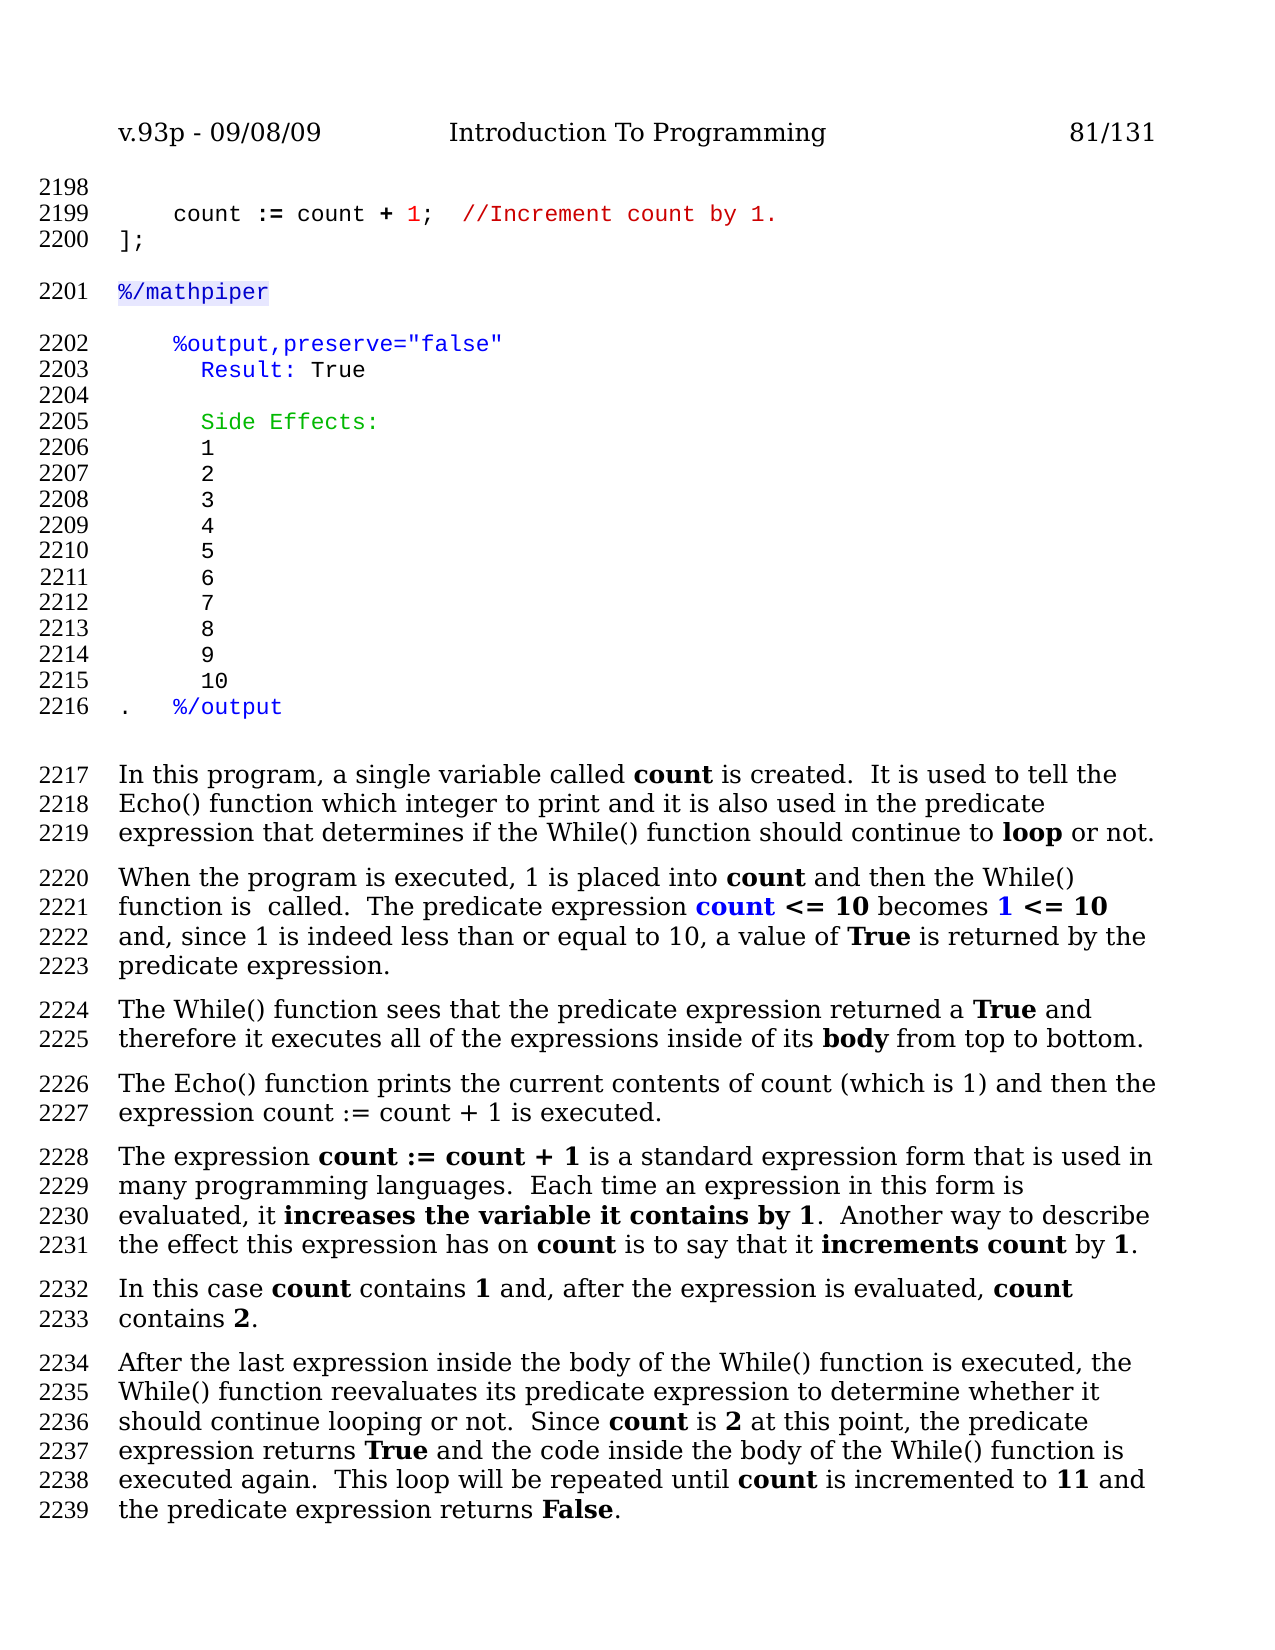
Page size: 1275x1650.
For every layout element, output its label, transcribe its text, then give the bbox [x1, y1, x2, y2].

text . %/output [118, 696, 1157, 721]
text 10 [118, 669, 1157, 696]
text 2 [118, 462, 1157, 488]
text ]; [118, 229, 1157, 254]
text 5 [118, 540, 1157, 566]
text In this case count contains 1 and, after the expression is evaluated, count contains 2. [118, 1274, 1157, 1333]
text 8 [118, 618, 1157, 644]
text 4 [118, 514, 1157, 540]
text The While() function sees that the predicate expression returned a True and therefore it executes all of the expressions inside of its body from top to bottom. [118, 995, 1157, 1054]
text %output,preserve="false" [118, 332, 1157, 358]
text count := count + 1; //Increment count by 1. [118, 203, 1157, 229]
text 7 [118, 592, 1157, 618]
text Result: True [118, 358, 1157, 384]
text %/mathpiper [118, 281, 1157, 306]
text After the last expression inside the body of the While() function is executed, the While() function reevaluates its predicate expression to determine whether it should continue looping or not. Since count is 2 at this point, the predicate expression returns True and the code inside the body of the While() function is executed again. This loop will be repeated until count is incremented to 11 and the predicate expression returns False. [118, 1348, 1157, 1524]
text Side Effects: [118, 410, 1157, 436]
text 1 [118, 436, 1157, 462]
text The Echo() function prints the current contents of count (which is 1) and then the expression count := count + 1 is executed. [118, 1069, 1157, 1127]
text The expression count := count + 1 is a standard expression form that is used in many programming languages. Each time an expression in this form is evaluated, it increases the variable it contains by 1. Another way to describe the effect this expression has on count is to say that it increments count by 1. [118, 1142, 1157, 1259]
text When the program is executed, 1 is placed into count and then the While() function is called. The predicate expression count <= 10 becomes 1 <= 10 and, since 1 is indeed less than or equal to 10, a value of True is returned by the predicate expression. [118, 863, 1157, 980]
text 9 [118, 644, 1157, 669]
text 3 [118, 488, 1157, 514]
text In this program, a single variable called count is created. It is used to tell the Echo() function which integer to print and it is also used in the predicate expression that determines if the While() function should continue to loop or not. [118, 760, 1157, 848]
text 6 [118, 566, 1157, 592]
